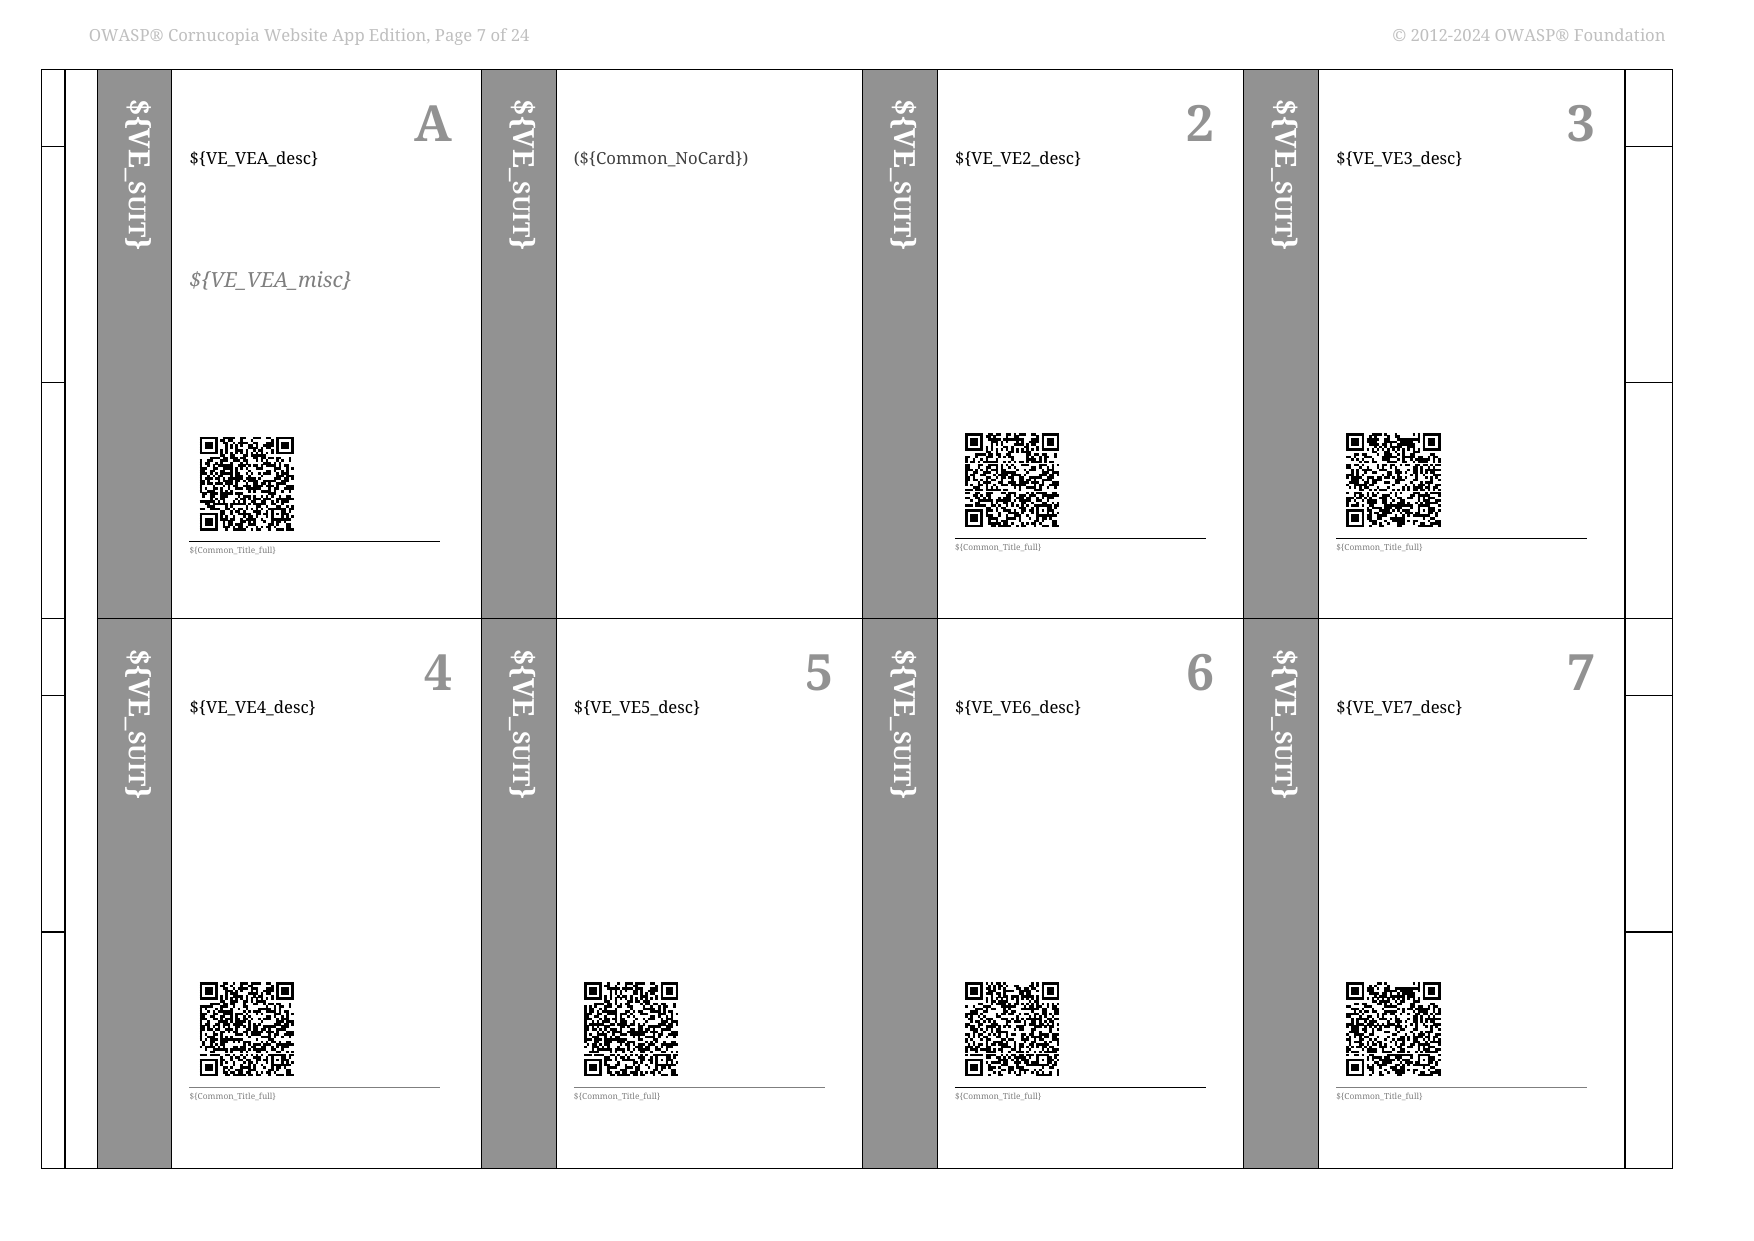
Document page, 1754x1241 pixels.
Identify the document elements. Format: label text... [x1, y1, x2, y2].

table_cell ${Common_Title_full} [189, 542, 440, 556]
table_cell ${VE_VE7_desc} [1319, 695, 1624, 931]
table_cell ${Common_Title_full} [955, 1088, 1206, 1102]
table_cell ${VE_VE6_desc} [938, 695, 1243, 931]
table_cell [42, 933, 64, 1168]
table_cell ${VE_suit} [98, 619, 171, 1168]
table_cell [557, 382, 862, 618]
table_header 2 [938, 70, 1243, 146]
table_cell ${VE_VE4_desc} [172, 695, 481, 931]
table_header [189, 412, 440, 541]
table_header [955, 933, 1206, 1087]
table_cell [1626, 383, 1672, 618]
table_cell (${Common_NoCard}) [557, 146, 862, 382]
table_cell ${Common_Title_full} [1336, 1088, 1587, 1102]
table_header [574, 933, 825, 1087]
table_cell [1626, 619, 1672, 695]
table_cell ${VE_suit} [863, 619, 937, 1168]
table_header [189, 933, 440, 1087]
table_cell ${Common_Title_full} [1336, 539, 1587, 553]
table_header [1336, 383, 1587, 537]
table_cell [42, 619, 64, 695]
table_cell ${Common_Title_full} [189, 1088, 440, 1102]
table_header ${VE_suit} [1244, 70, 1318, 618]
table_cell [1319, 931, 1624, 1168]
table_cell [1626, 147, 1672, 382]
table_cell [42, 147, 64, 382]
table_cell [938, 931, 1243, 1168]
table_cell ${VE_VE5_desc} [557, 695, 862, 931]
table_cell 7 [1319, 619, 1624, 695]
table_header [1626, 70, 1672, 146]
table_cell [557, 931, 862, 1168]
table_cell ${VE_VEA_misc} [172, 264, 481, 382]
table_cell 6 [938, 619, 1243, 695]
table_header ${VE_suit} [98, 70, 171, 618]
table_header ${VE_suit} [482, 70, 556, 618]
table_cell ${VE_VEA_desc} [172, 146, 481, 264]
table_cell [42, 696, 64, 931]
table_header [42, 70, 64, 146]
table_header [1336, 933, 1587, 1087]
table_cell [1319, 382, 1624, 618]
table_cell ${VE_suit} [1244, 619, 1318, 1168]
table_cell [938, 382, 1243, 618]
table_cell 4 [172, 619, 481, 695]
table_cell ${Common_Title_full} [955, 539, 1206, 553]
table_cell ${VE_VE3_desc} [1319, 146, 1624, 382]
table_cell [1626, 696, 1672, 931]
table_cell ${VE_VE2_desc} [938, 146, 1243, 382]
table_cell 5 [557, 619, 862, 695]
table_cell [42, 383, 64, 618]
table_cell ${VE_suit} [482, 619, 556, 1168]
table_header [955, 383, 1206, 537]
table_cell [172, 382, 481, 618]
table_cell ${Common_Title_full} [574, 1088, 825, 1102]
table_cell [172, 931, 481, 1168]
table_cell [1626, 933, 1672, 1168]
table_header [557, 70, 862, 146]
table_header ${VE_suit} [863, 70, 937, 618]
table_header 3 [1319, 70, 1624, 146]
table_header [66, 70, 97, 1168]
table_header A [172, 70, 481, 146]
